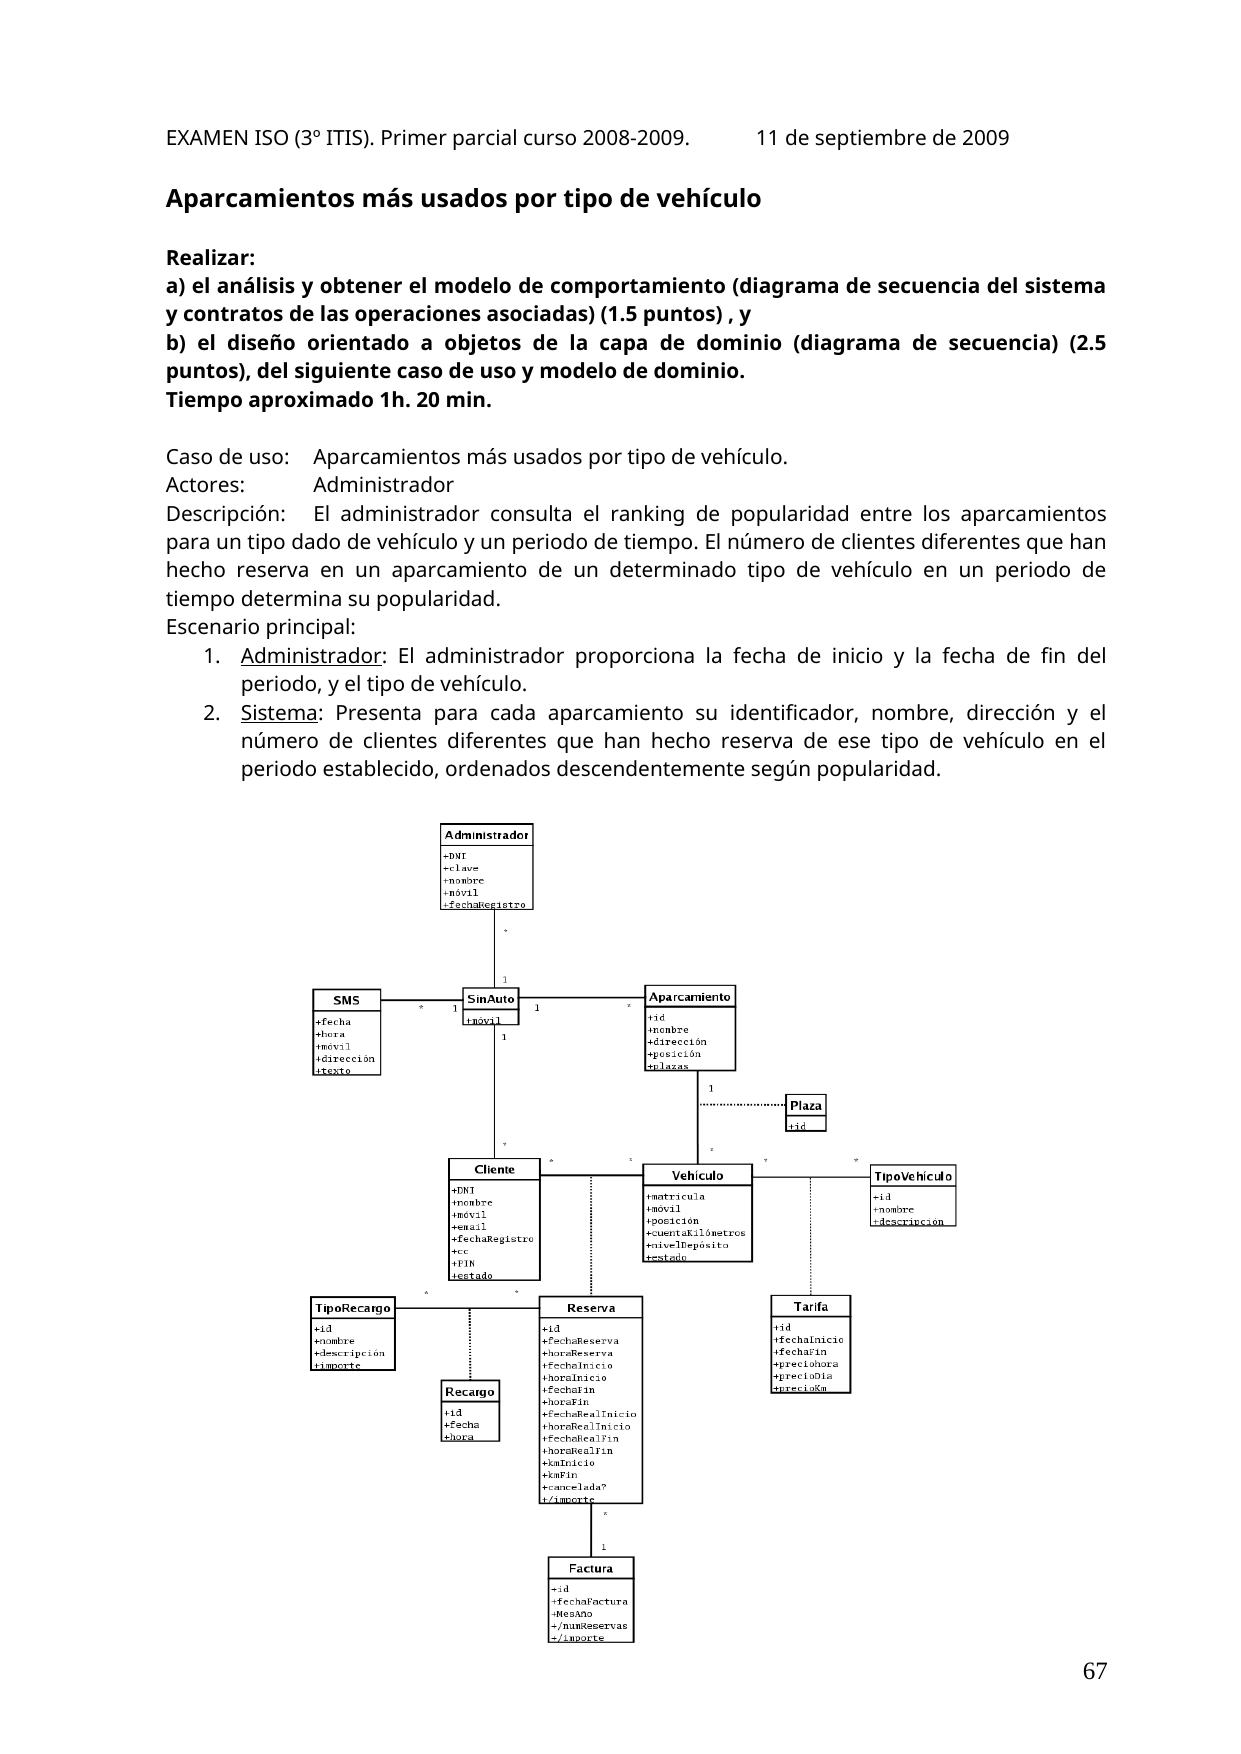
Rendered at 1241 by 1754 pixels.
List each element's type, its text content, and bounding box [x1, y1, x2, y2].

list Sistema: Presenta para cada aparcamiento su identificador, nombre, dirección y el número de clientes diferentes que han hecho reserva de ese tipo de vehículo en el periodo establecido, ordenados descendentemente según popularidad. [203, 698, 1108, 783]
text b) el diseño orientado a objetos de la capa de dominio (diagrama de secuencia) (2.5 puntos), del siguiente caso de uso y modelo de dominio. [166, 328, 1108, 385]
text EXAMEN ISO (3º ITIS). Primer parcial curso 2008-2009. 11 de septiembre de 2009 [166, 123, 1108, 152]
picture [310, 823, 957, 1643]
subtitle Aparcamientos más usados por tipo de vehículo [166, 180, 1108, 214]
text Escenario principal: [166, 612, 1108, 641]
text Actores: Administrador [166, 470, 1108, 499]
text Caso de uso: Aparcamientos más usados por tipo de vehículo. [166, 442, 1108, 470]
text Tiempo aproximado 1h. 20 min. [166, 385, 1108, 413]
list Administrador: El administrador proporciona la fecha de inicio y la fecha de fin del periodo, y el tipo de vehículo. [203, 641, 1108, 698]
text Realizar: a) el análisis y obtener el modelo de comportamiento (diagrama de secuencia del sistema y contratos de las operaciones asociadas) (1.5 puntos) , y [166, 243, 1108, 328]
text Descripción: El administrador consulta el ranking de popularidad entre los aparcamientos para un tipo dado de vehículo y un periodo de tiempo. El número de clientes diferentes que han hecho reserva en un aparcamiento de un determinado tipo de vehículo en un periodo de tiempo determina su popularidad. [166, 499, 1108, 612]
